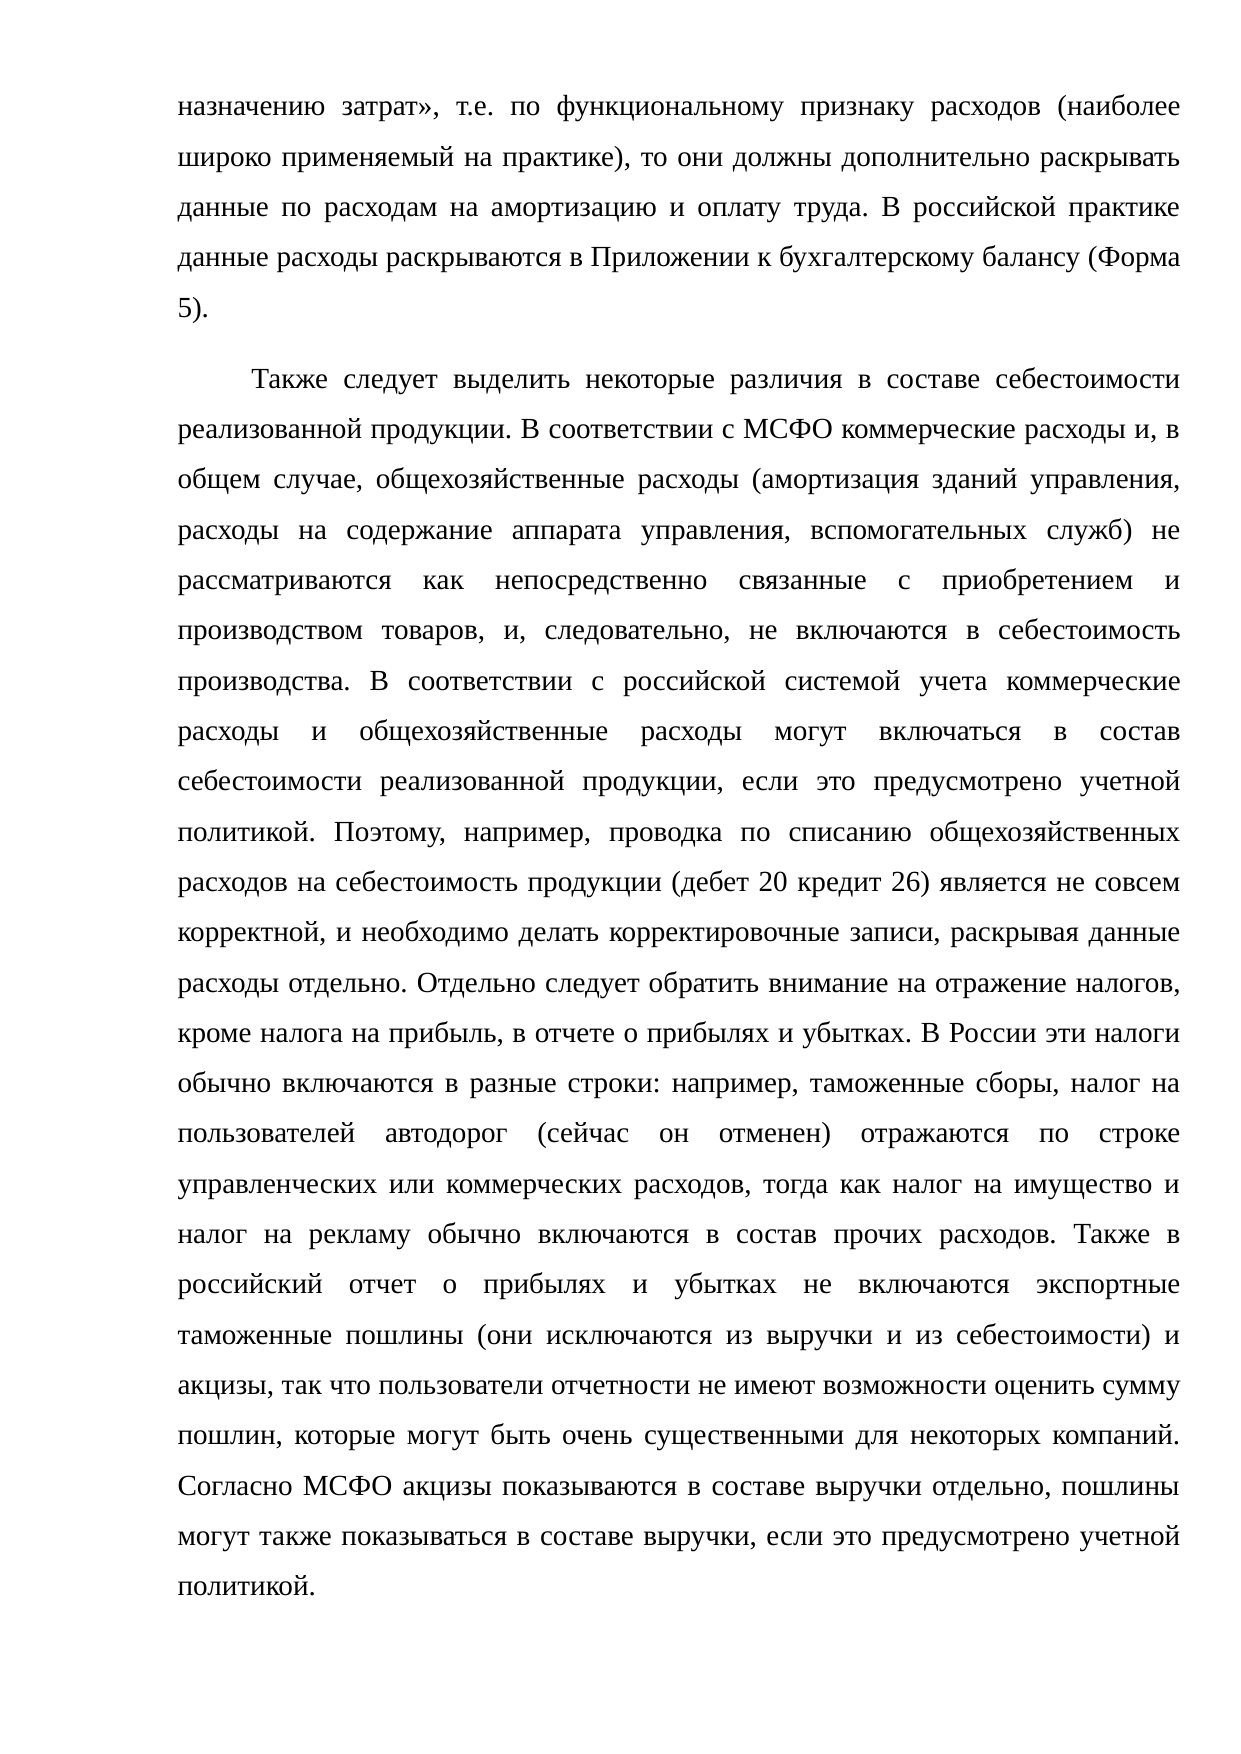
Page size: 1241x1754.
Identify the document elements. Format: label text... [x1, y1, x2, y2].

text Также следует выделить некоторые различия в составе себестоимости реализованной продукции. В соответствии с МСФО коммерческие расходы и, в общем случае, общехозяйственные расходы (амортизация зданий управления, расходы на содержание аппарата управления, вспомогательных служб) не рассматриваются как непосредственно связанные с приобретением и производством товаров, и, следовательно, не включаются в себестоимость производства. В соответствии с российской системой учета коммерческие расходы и общехозяйственные расходы могут включаться в состав себестоимости реализованной продукции, если это предусмотрено учетной политикой. Поэтому, например, проводка по списанию общехозяйственных расходов на себестоимость продукции (дебет 20 кредит 26) является не совсем корректной, и необходимо делать корректировочные записи, раскрывая данные расходы отдельно. Отдельно следует обратить внимание на отражение налогов, кроме налога на прибыль, в отчете о прибылях и убытках. В России эти налоги обычно включаются в разные строки: например, таможенные сборы, налог на пользователей автодорог (сейчас он отменен) отражаются по строке управленческих или коммерческих расходов, тогда как налог на имущество и налог на рекламу обычно включаются в состав прочих расходов. Также в российский отчет о прибылях и убытках не включаются экспортные таможенные пошлины (они исключаются из выручки и из себестоимости) и акцизы, так что пользователи отчетности не имеют возможности оценить сумму пошлин, которые могут быть очень существенными для некоторых компаний. Согласно МСФО акцизы показываются в составе выручки отдельно, пошлины могут также показываться в составе выручки, если это предусмотрено учетной политикой. [177, 361, 1181, 1602]
text назначению затрат», т.е. по функциональному признаку расходов (наиболее широко применяемый на практике), то они должны дополнительно раскрывать данные по расходам на амортизацию и оплату труда. В российской практике данные расходы раскрываются в Приложении к бухгалтерскому балансу (Форма 5). [177, 88, 1181, 323]
